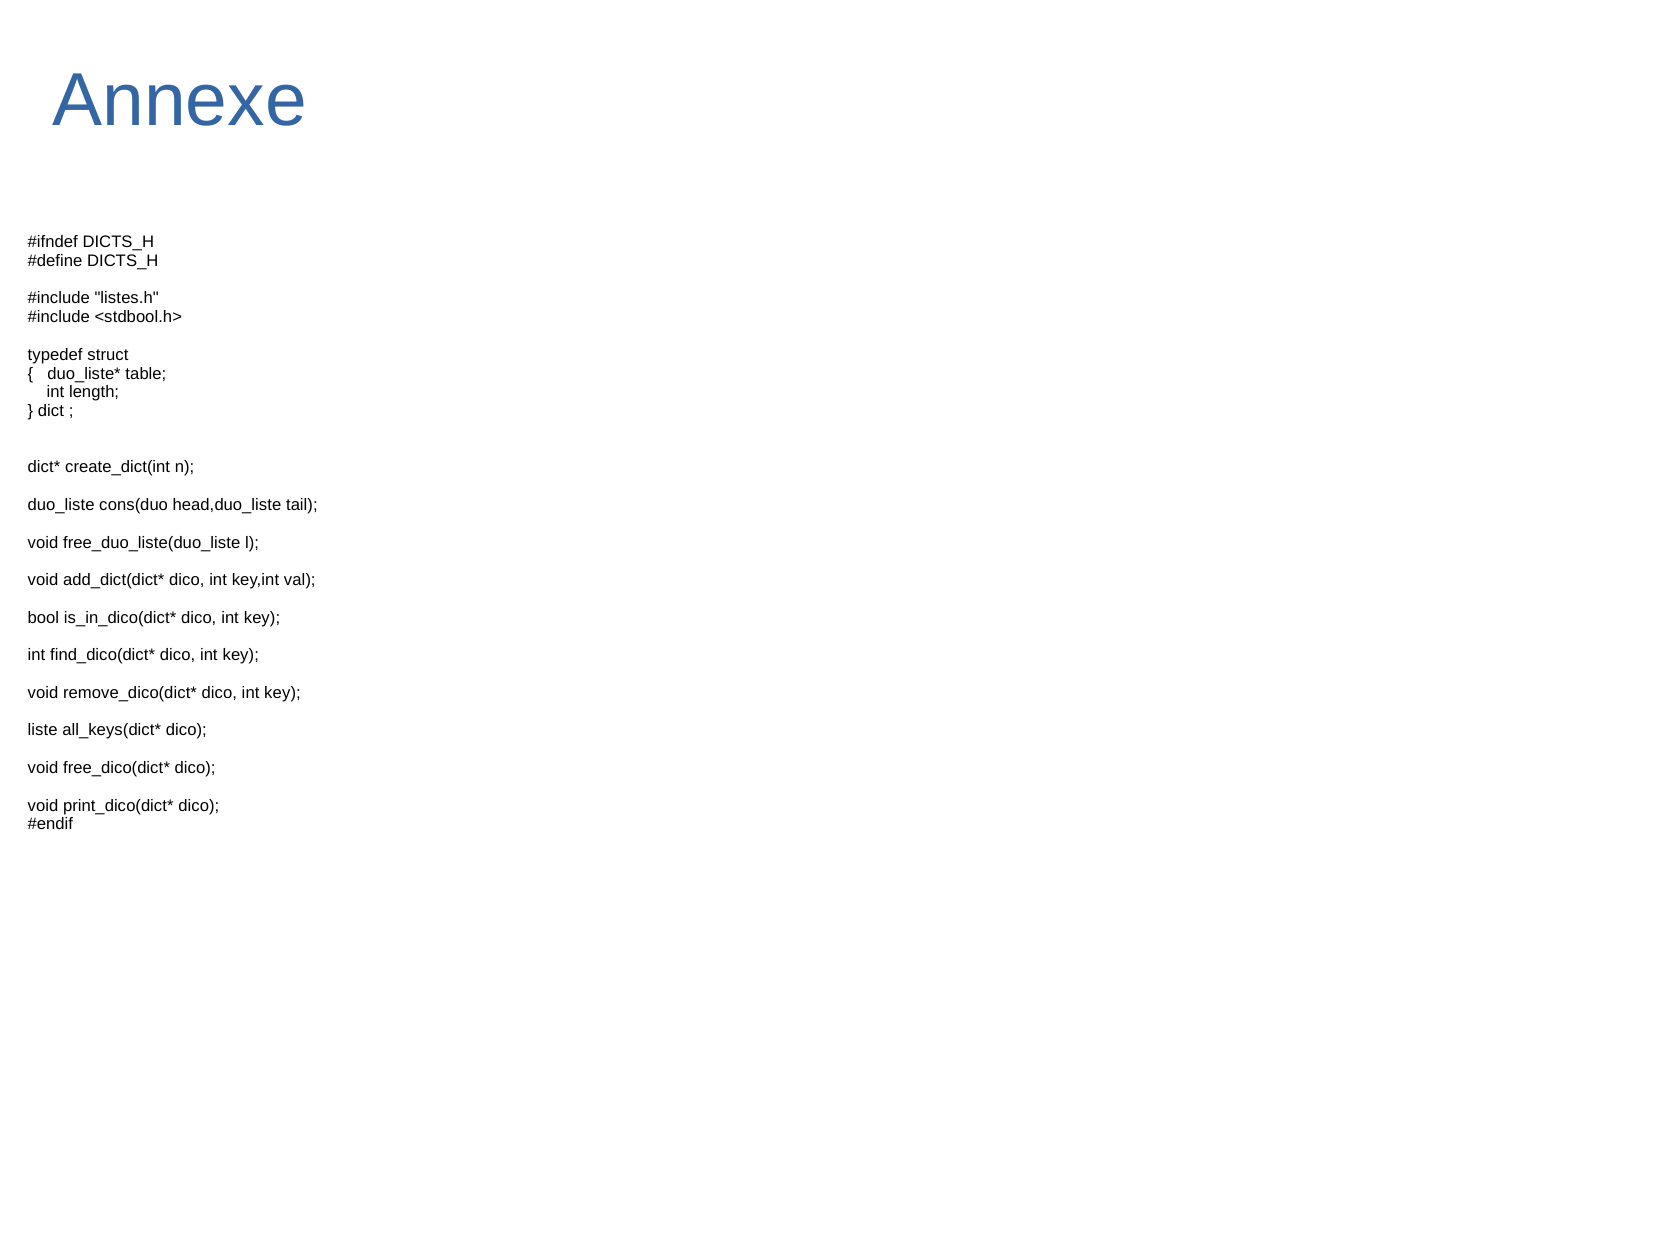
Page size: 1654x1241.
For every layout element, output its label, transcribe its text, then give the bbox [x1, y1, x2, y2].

text_box Annexe [37, 50, 638, 151]
text_box #ifndef DICTS_H #define DICTS_H #include "listes.h" #include <stdbool.h> typedef struct { duo_liste* table; int length; } dict ; dict* create_dict(int n); duo_liste cons(duo head,duo_liste tail); void free_duo_liste(duo_liste l); void add_dict(dict* dico, int key,int val); bool is_in_dico(dict* dico, int key); int find_dico(dict* dico, int key); void remove_dico(dict* dico, int key); liste all_keys(dict* dico); void free_dico(dict* dico); void print_dico(dict* dico); #endif [12, 225, 638, 1241]
